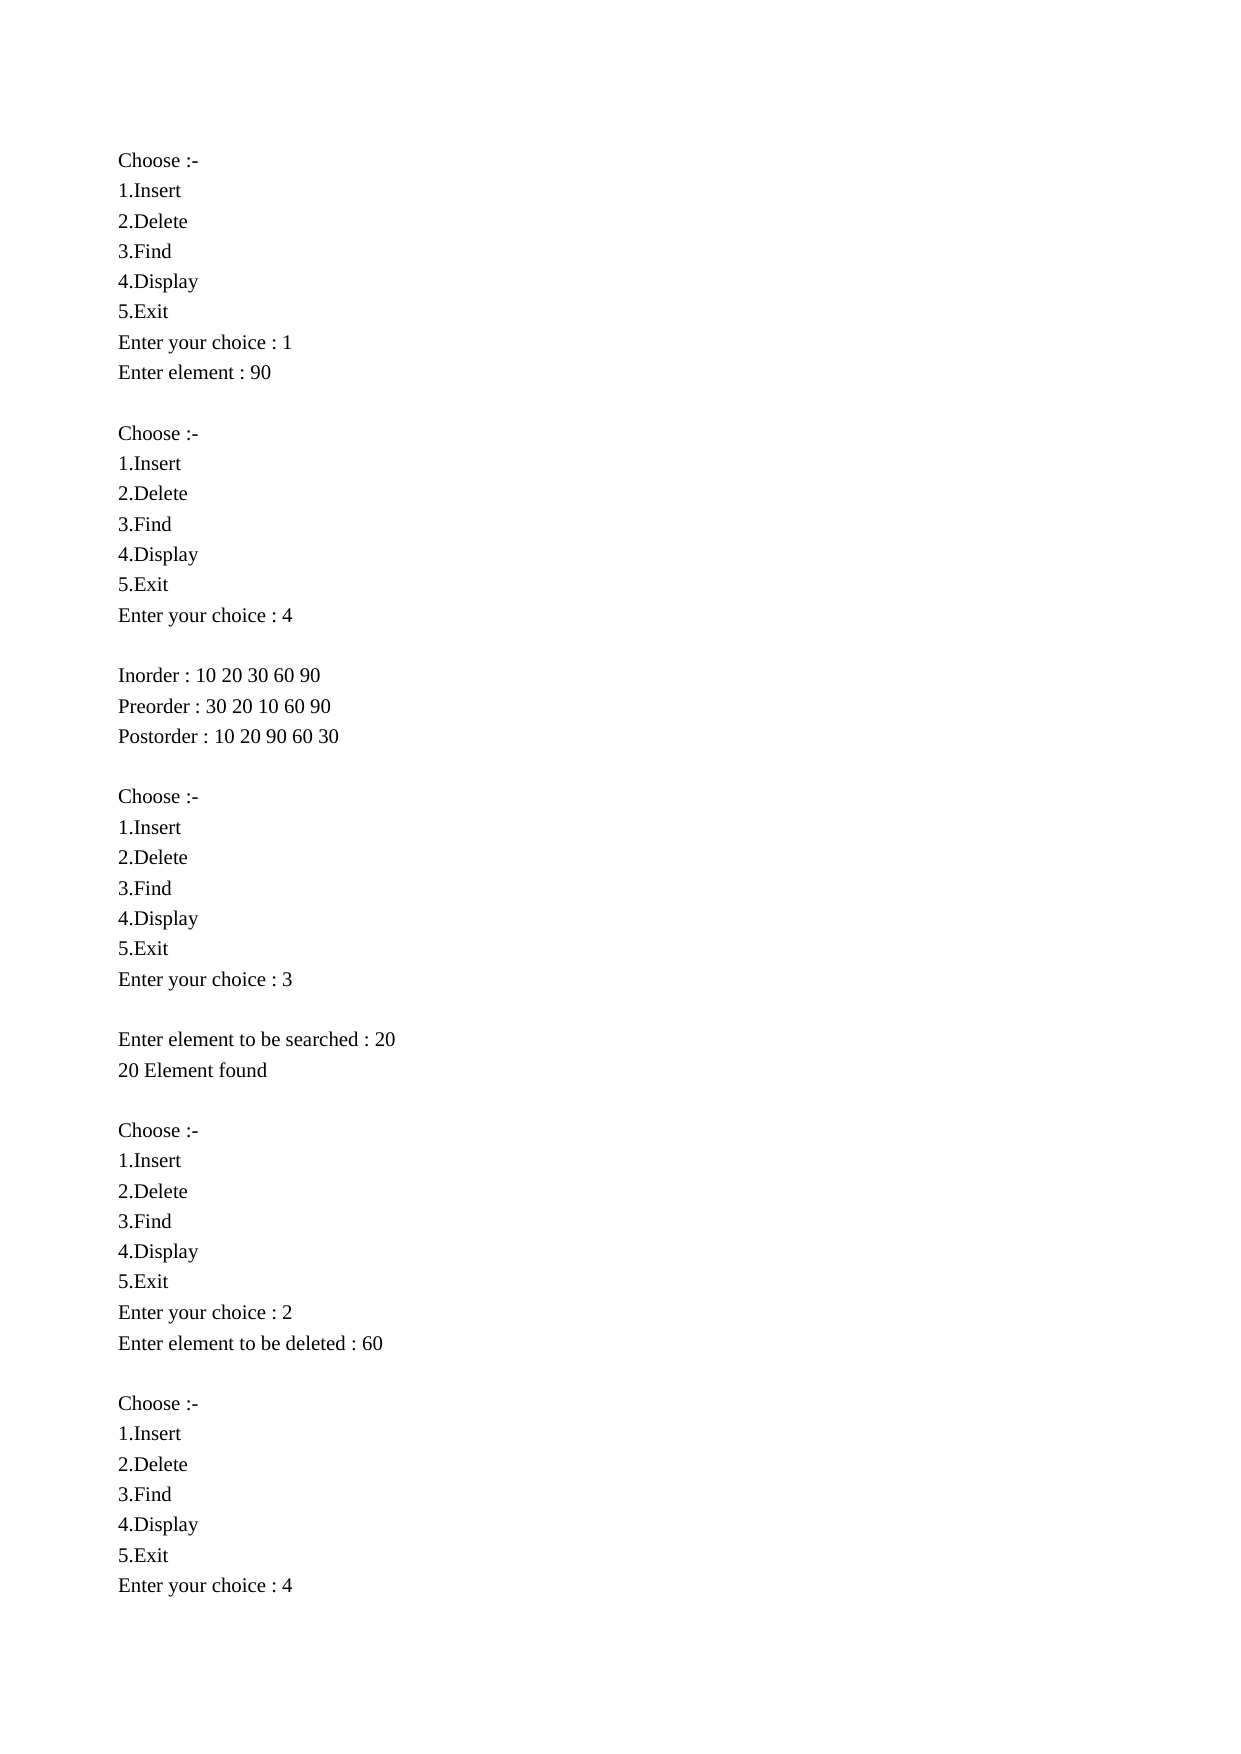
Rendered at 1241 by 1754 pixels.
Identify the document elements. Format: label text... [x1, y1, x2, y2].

text Enter element to be searched : 20 20 Element found [118, 1027, 397, 1082]
text Enter your choice : 2 [118, 1300, 1098, 1324]
text Choose :- 1.Insert 2.Delete 3.Find 4.Display 5.Exit [118, 1118, 200, 1293]
text Enter element to be deleted : 60 [118, 1330, 1098, 1354]
text Enter your choice : 1 Enter element : 90 [118, 330, 293, 384]
text Enter your choice : 4 [118, 1573, 1098, 1597]
text Choose :- 1.Insert 2.Delete 3.Find 4.Display 5.Exit [118, 1391, 200, 1567]
text Enter your choice : 3 [118, 967, 1098, 991]
text Inorder : 10 20 30 60 90 [118, 663, 1098, 687]
text Enter your choice : 4 [118, 603, 1098, 627]
text Choose :- 1.Insert 2.Delete 3.Find 4.Display 5.Exit [118, 148, 200, 323]
text Postorder : 10 20 90 60 30 [118, 724, 1098, 748]
text Preorder : 30 20 10 60 90 [118, 694, 1098, 718]
text Choose :- 1.Insert 2.Delete 3.Find 4.Display 5.Exit [118, 784, 200, 960]
text Choose :- 1.Insert 2.Delete 3.Find 4.Display 5.Exit [118, 421, 200, 596]
